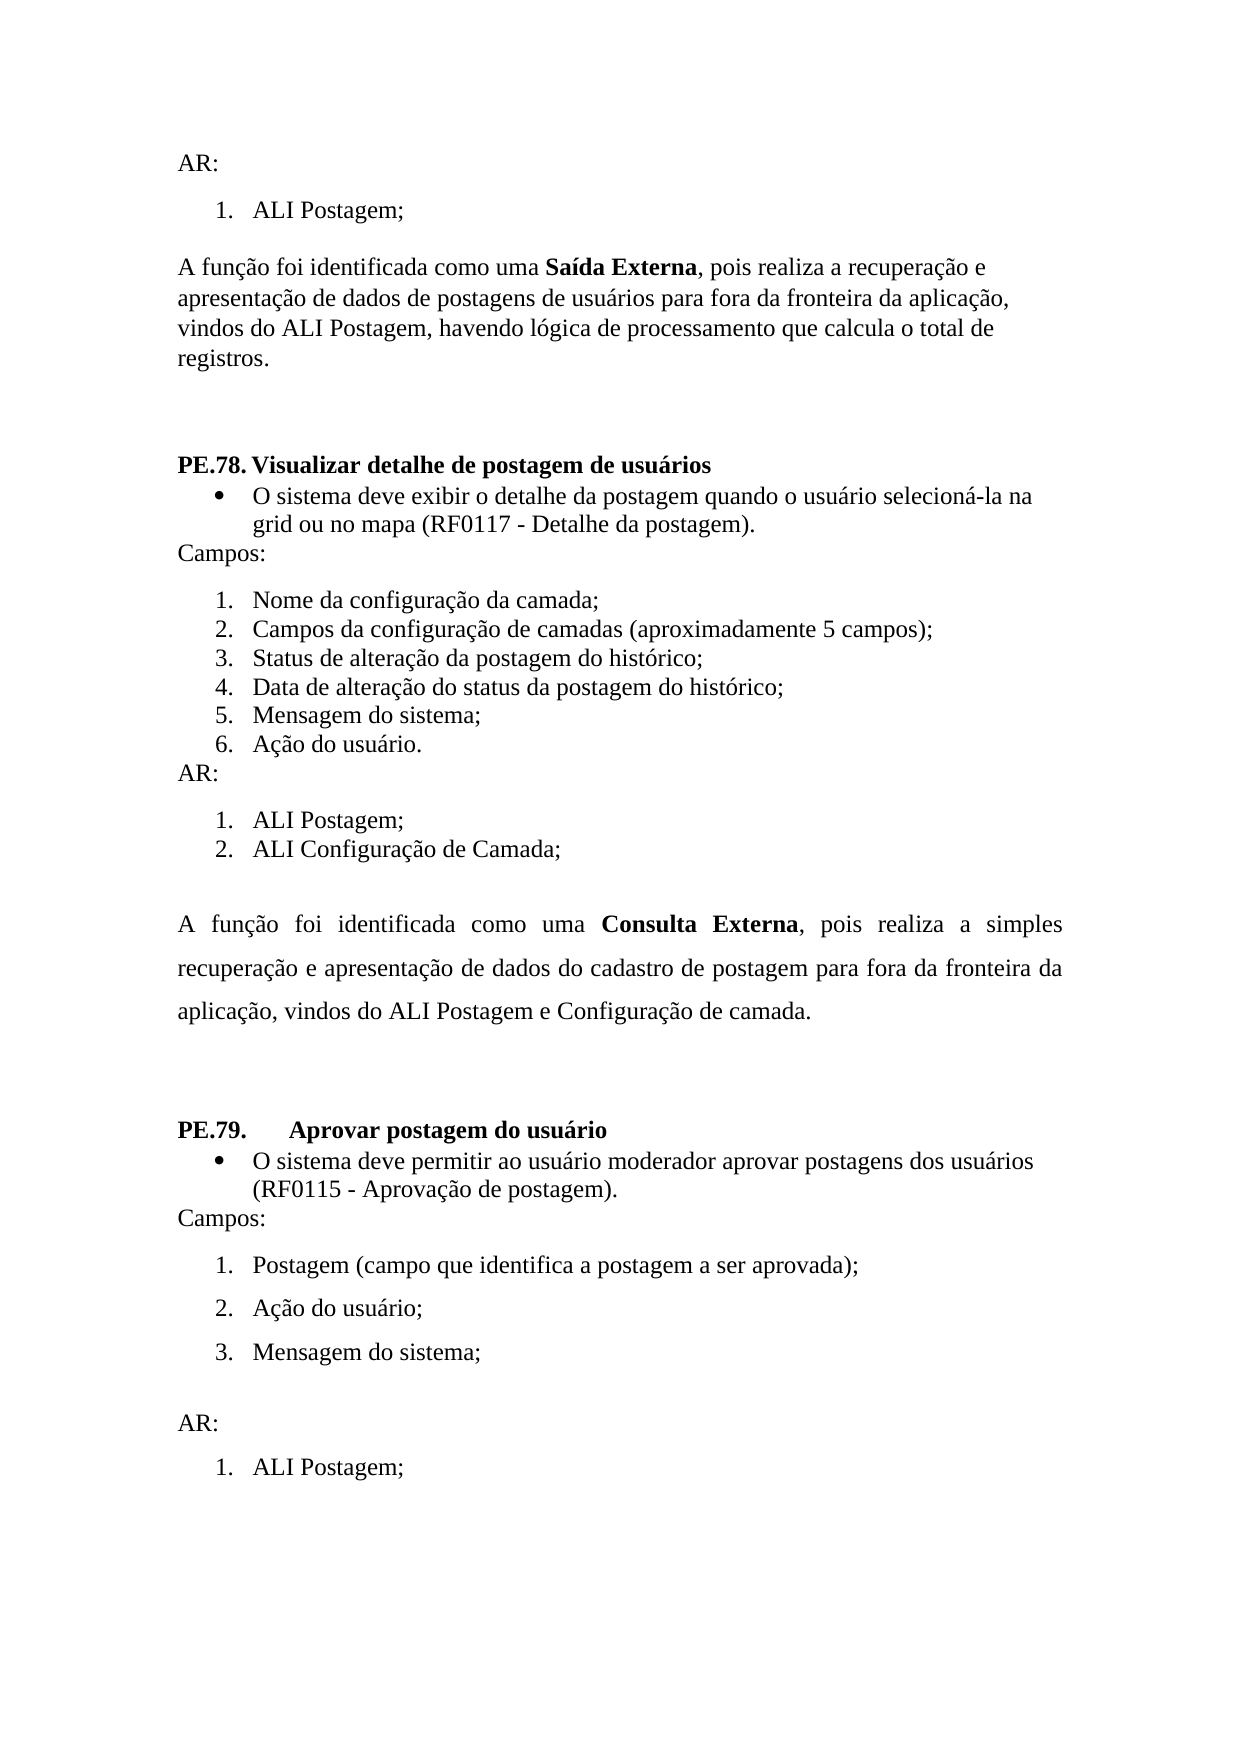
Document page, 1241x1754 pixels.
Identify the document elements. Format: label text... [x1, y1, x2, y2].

list Aprovar postagem do usuário [177, 1115, 1063, 1144]
text A função foi identificada como uma Saída Externa, pois realiza a recuperação e apresentação de dados de postagens de usuários para fora da fronteira da aplicação, vindos do ALI Postagem, havendo lógica de processamento que calcula o total de registros. [177, 252, 1063, 372]
list Status de alteração da postagem do histórico; [215, 643, 1063, 672]
list Campos da configuração de camadas (aproximadamente 5 campos); [215, 614, 1063, 643]
text AR: [177, 148, 1063, 176]
text AR: [177, 758, 1063, 787]
text AR: [177, 1408, 1063, 1437]
list ALI Configuração de Camada; [215, 834, 1063, 862]
text Campos: [177, 1203, 1063, 1232]
list Ação do usuário; [215, 1293, 1063, 1322]
list Visualizar detalhe de postagem de usuários [177, 450, 1063, 479]
text A função foi identificada como uma Consulta Externa, pois realiza a simples recuperação e apresentação de dados do cadastro de postagem para fora da fronteira da aplicação, vindos do ALI Postagem e Configuração de camada. [177, 909, 1063, 1024]
list O sistema deve permitir ao usuário moderador aprovar postagens dos usuários (RF0115 - Aprovação de postagem). [215, 1146, 1063, 1203]
list ALI Postagem; [215, 1452, 1063, 1480]
list Data de alteração do status da postagem do histórico; [215, 672, 1063, 700]
list ALI Postagem; [215, 195, 1063, 223]
list Nome da configuração da camada; [215, 585, 1063, 614]
list Mensagem do sistema; [215, 700, 1063, 729]
list Mensagem do sistema; [215, 1337, 1063, 1365]
text Campos: [177, 538, 1063, 567]
list Postagem (campo que identifica a postagem a ser aprovada); [215, 1250, 1063, 1279]
list O sistema deve exibir o detalhe da postagem quando o usuário selecioná-la na grid ou no mapa (RF0117 - Detalhe da postagem). [215, 481, 1063, 538]
list Ação do usuário. [215, 729, 1063, 758]
list ALI Postagem; [215, 805, 1063, 834]
